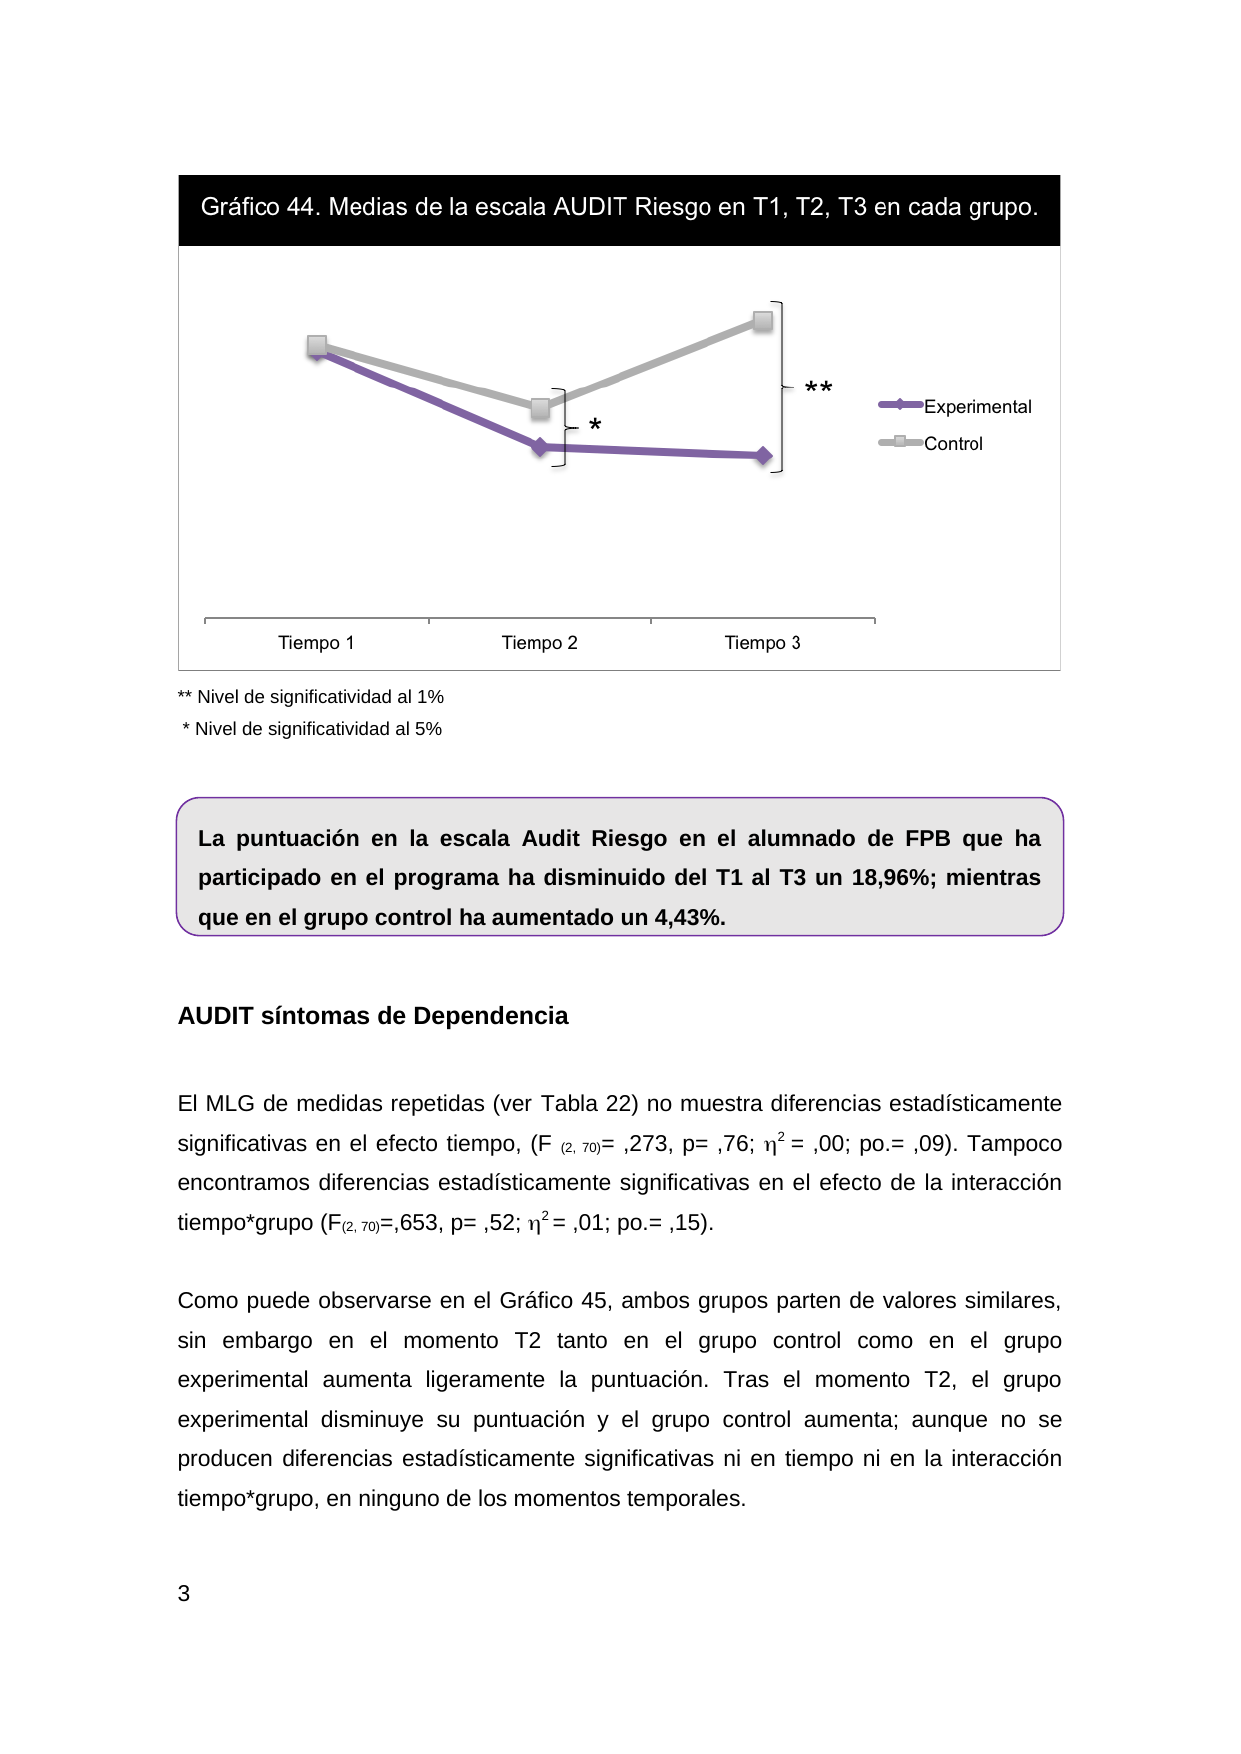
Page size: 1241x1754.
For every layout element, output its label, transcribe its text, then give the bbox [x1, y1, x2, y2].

subtitle AUDIT síntomas de Dependencia [177, 1001, 1063, 1030]
text El MLG de medidas repetidas (ver Tabla 22) no muestra diferencias estadísticamente significativas en el efecto tiempo, (F (2, 70)= ,273, p= ,76; 2 = ,00; po.= ,09). Tampoco encontramos diferencias estadísticamente significativas en el efecto de la interacción tiempo*grupo (F(2, 70)=,653, p= ,52; 2 = ,01; po.= ,15). [177, 1090, 1063, 1235]
text ** Nivel de significatividad al 1% [177, 685, 1063, 707]
text * Nivel de significatividad al 5% [177, 718, 1063, 739]
text Como puede observarse en el Gráfico 45, ambos grupos parten de valores similares, sin embargo en el momento T2 tanto en el grupo control como en el grupo experimental aumenta ligeramente la puntuación. Tras el momento T2, el grupo experimental disminuye su puntuación y el grupo control aumenta; aunque no se producen diferencias estadísticamente significativas ni en tiempo ni en la interacción tiempo*grupo, en ninguno de los momentos temporales. [177, 1287, 1063, 1511]
picture [178, 175, 1061, 671]
